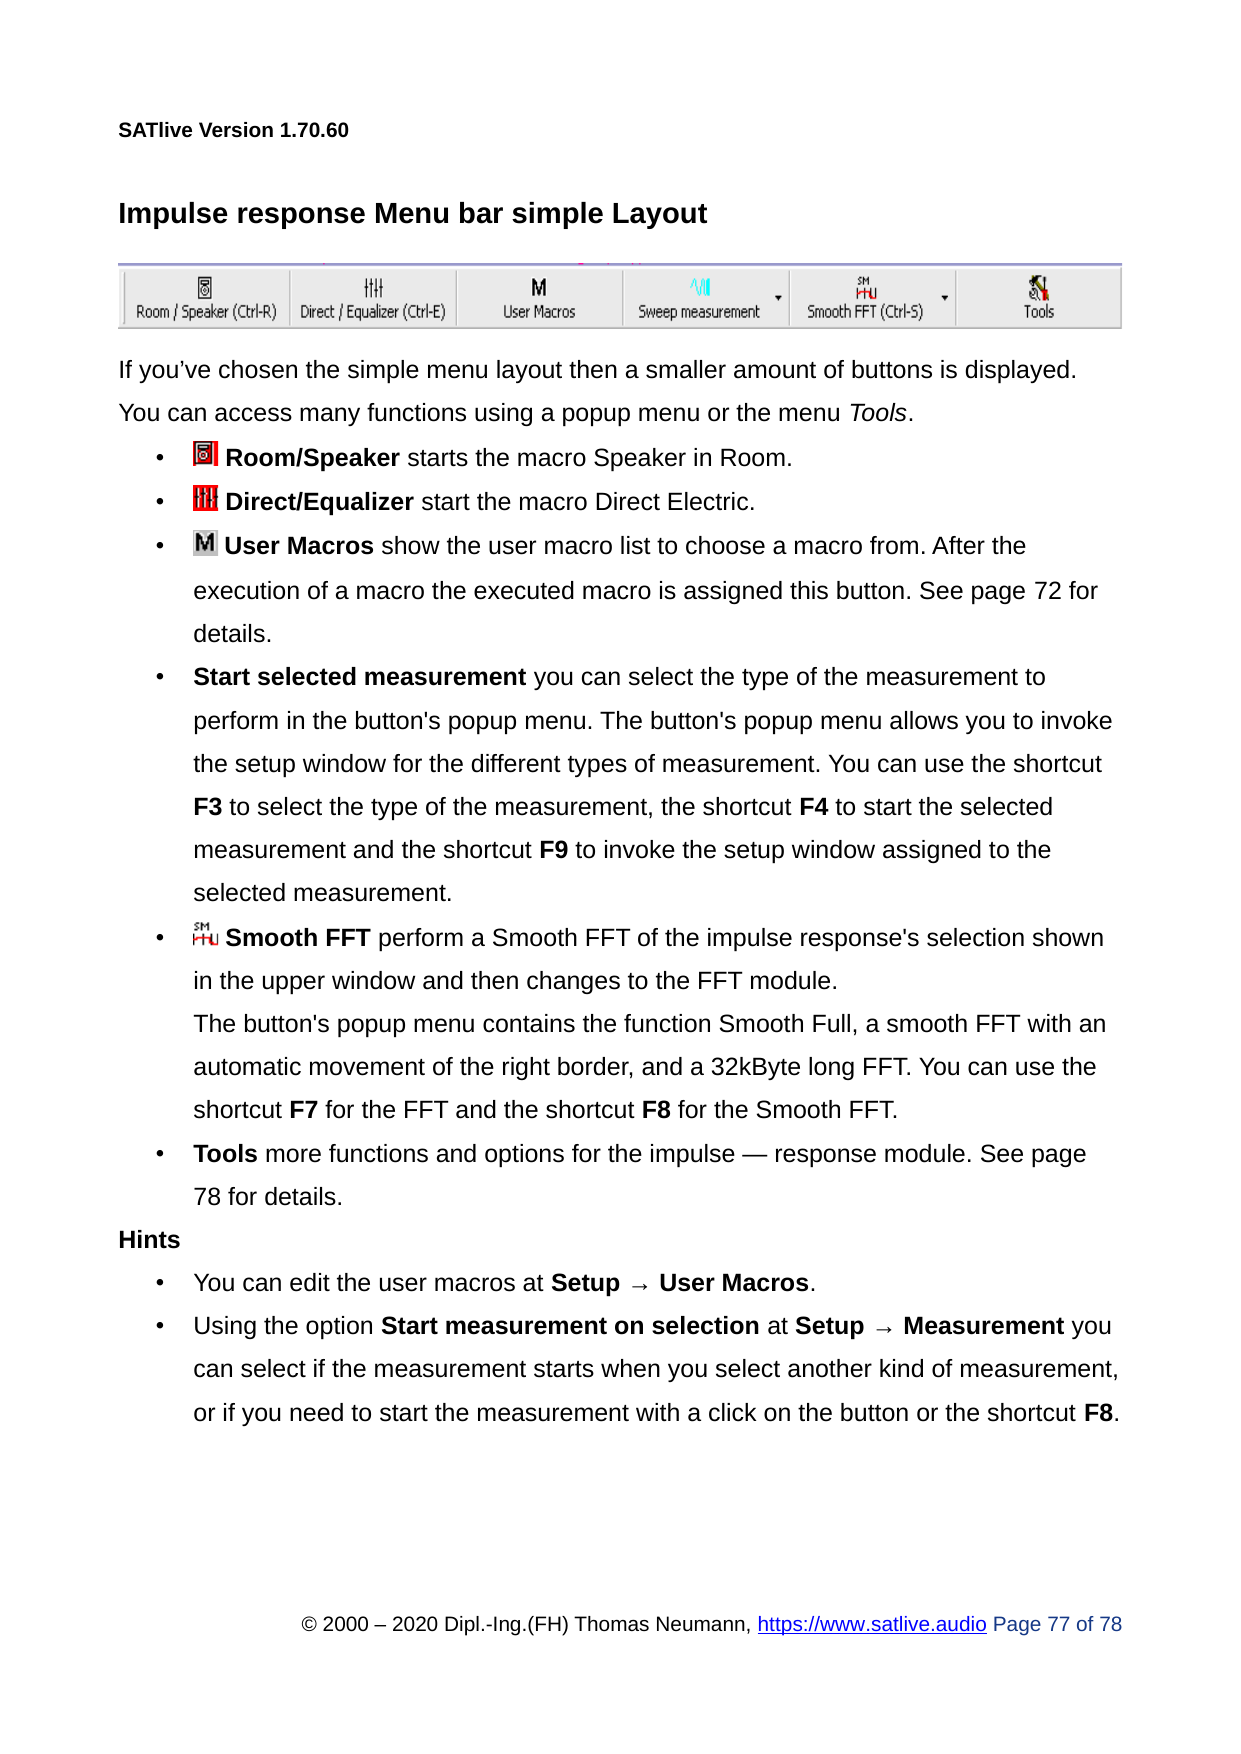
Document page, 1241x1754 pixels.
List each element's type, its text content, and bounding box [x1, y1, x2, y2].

list Using the option Start measurement on selection at Setup → Measurement you can select if the measurement starts when you select another kind of measurement, or if you need to start the measurement with a click on the button or the shortcut F8. [156, 1311, 1122, 1426]
picture [118, 263, 1123, 329]
picture [193, 441, 219, 466]
picture [193, 485, 219, 511]
subtitle Impulse response Menu bar simple Layout [118, 197, 1122, 230]
list Tools more functions and options for the impulse — response module. See page 77 for details. [156, 1138, 1122, 1211]
list Start selected measurement you can select the type of the measurement to perform in the button's popup menu. The button's popup menu allows you to invoke the setup window for the different types of measurement. You can use the shortcut F3 to select the type of the measurement, the shortcut F4 to start the selected measurement and the shortcut F9 to invoke the setup window assigned to the selected measurement. [156, 662, 1122, 907]
text [118, 259, 1122, 263]
text If you’ve chosen the simple menu layout then a smaller amount of buttons is displayed. You can access many functions using a popup menu or the menu Tools. [118, 329, 1122, 427]
list Room/Speaker starts the macro Speaker in Room. [156, 441, 1122, 471]
picture [193, 530, 219, 556]
list Direct/Equalizer start the macro Direct Electric. [156, 486, 1122, 516]
text Hints [118, 1225, 1122, 1254]
list Smooth FFT perform a Smooth FFT of the impulse response's selection shown in the upper window and then changes to the FFT module. The button's popup menu contains the function Smooth Full, a smooth FFT with an automatic movement of the right border, and a 32kByte long FFT. You can use the shortcut F7 for the FFT and the shortcut F8 for the Smooth FFT. [156, 921, 1122, 1124]
picture [193, 921, 219, 947]
list You can edit the user macros at Setup → User Macros. [156, 1268, 1122, 1297]
list User Macros show the user macro list to choose a macro from. After the execution of a macro the executed macro is assigned this button. See page 71 for details. [156, 531, 1122, 648]
